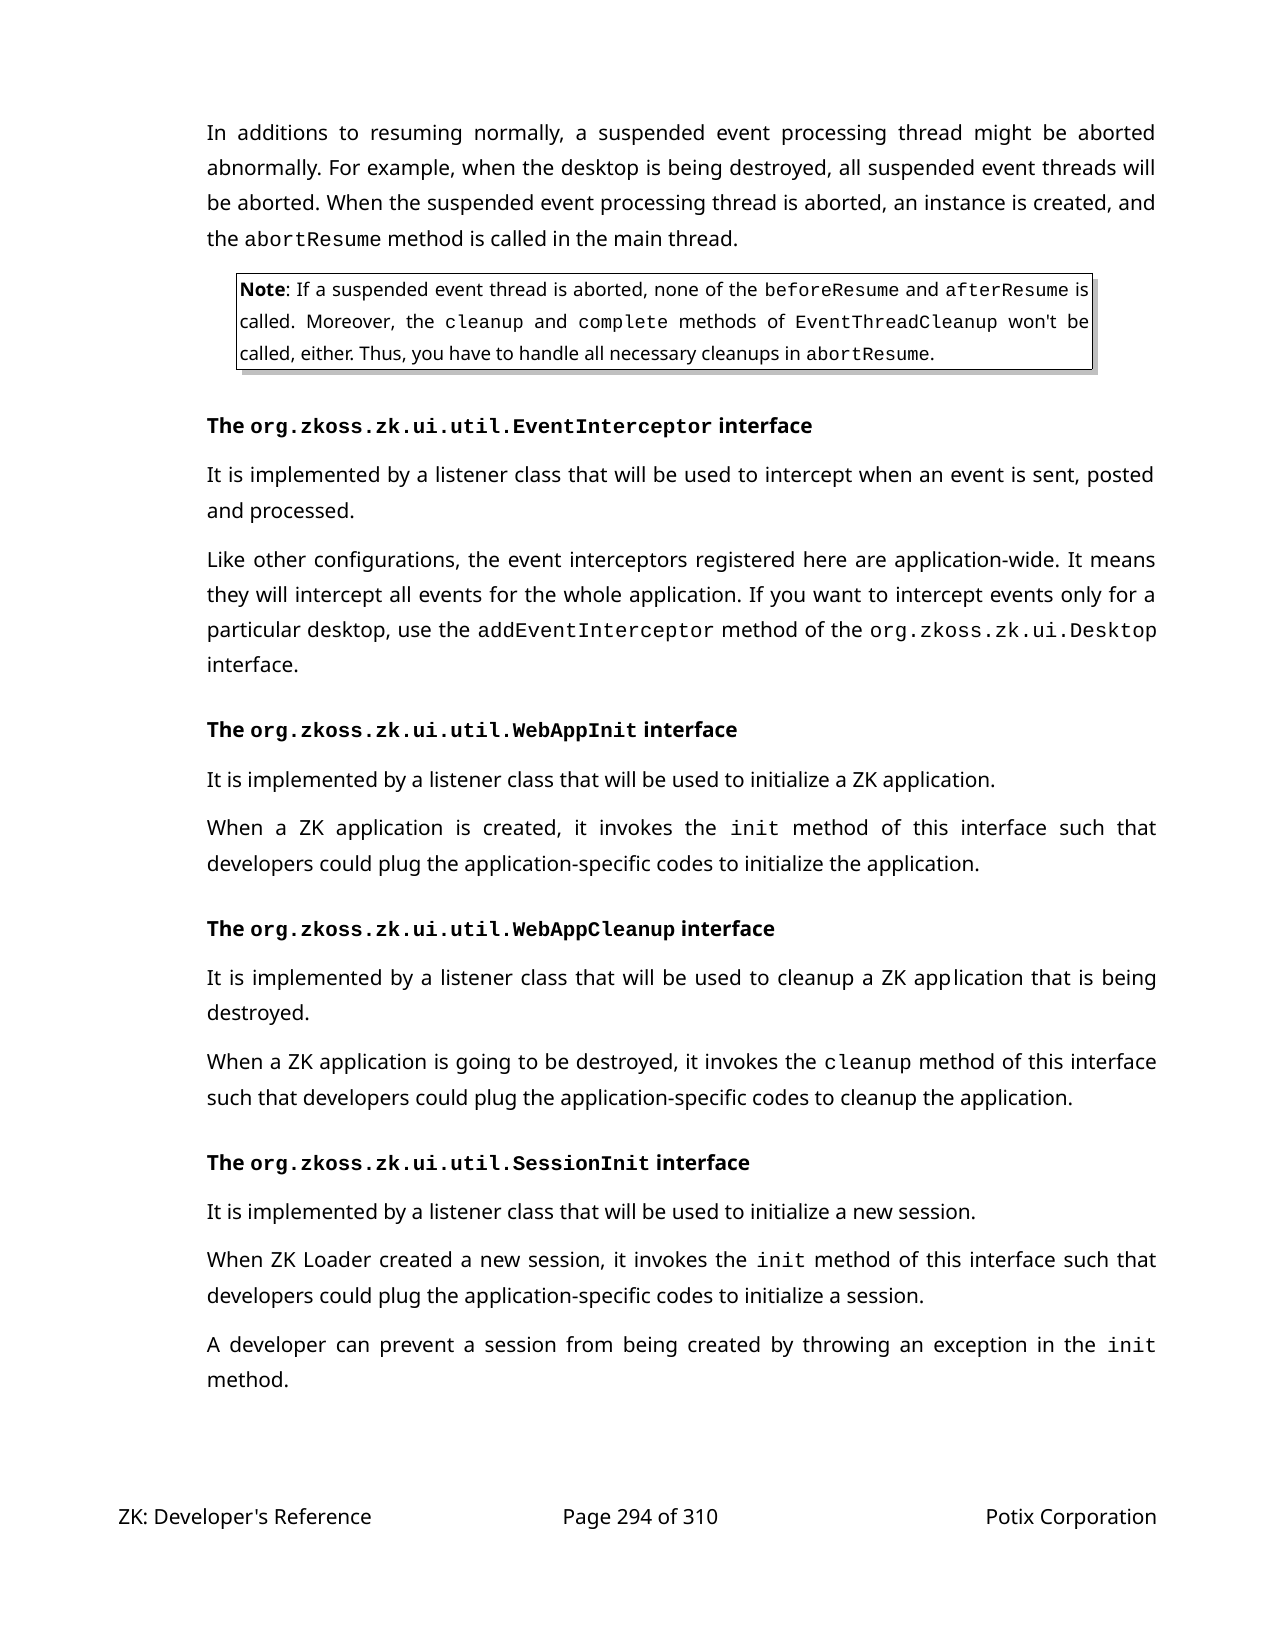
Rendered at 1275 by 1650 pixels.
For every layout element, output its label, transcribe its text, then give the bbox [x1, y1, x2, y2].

text When a ZK application is created, it invokes the init method of this interface such that developers could plug the application-specific codes to initialize the application. [207, 813, 1157, 877]
text When ZK Loader created a new session, it invokes the init method of this interface such that developers could plug the application-specific codes to initialize a session. [207, 1246, 1157, 1309]
text A developer can prevent a session from being created by throwing an exception in the init method. [207, 1330, 1157, 1394]
text It is implemented by a listener class that will be used to intercept when an event is sent, posted and processed. [207, 461, 1157, 524]
text It is implemented by a listener class that will be used to cleanup a ZK application that is being destroyed. [207, 963, 1157, 1027]
subtitle The org.zkoss.zk.ui.util.WebAppInit interface [207, 716, 1157, 744]
text Like other configurations, the event interceptors registered here are application-wide. It means they will intercept all events for the whole application. If you want to intercept events only for a particular desktop, use the addEventInterceptor method of the org.zkoss.zk.ui.Desktop interface. [207, 545, 1157, 679]
subtitle The org.zkoss.zk.ui.util.EventInterceptor interface [207, 411, 1157, 440]
subtitle The org.zkoss.zk.ui.util.SessionInit interface [207, 1148, 1157, 1176]
text In additions to resuming normally, a suspended event processing thread might be aborted abnormally. For example, when the desktop is being destroyed, all suspended event threads will be aborted. When the suspended event processing thread is aborted, an instance is created, and the abortResume method is called in the main thread. [207, 118, 1157, 252]
text Note: If a suspended event thread is aborted, none of the beforeResume and afterResume is called. Moreover, the cleanup and complete methods of EventThreadCleanup won't be called, either. Thus, you have to handle all necessary cleanups in abortResume. [237, 274, 1092, 369]
text It is implemented by a listener class that will be used to initialize a new session. [207, 1197, 1157, 1225]
text When a ZK application is going to be destroyed, it invokes the cleanup method of this interface such that developers could plug the application-specific codes to cleanup the application. [207, 1047, 1157, 1111]
subtitle The org.zkoss.zk.ui.util.WebAppCleanup interface [207, 914, 1157, 942]
text It is implemented by a listener class that will be used to initialize a ZK application. [207, 765, 1157, 793]
